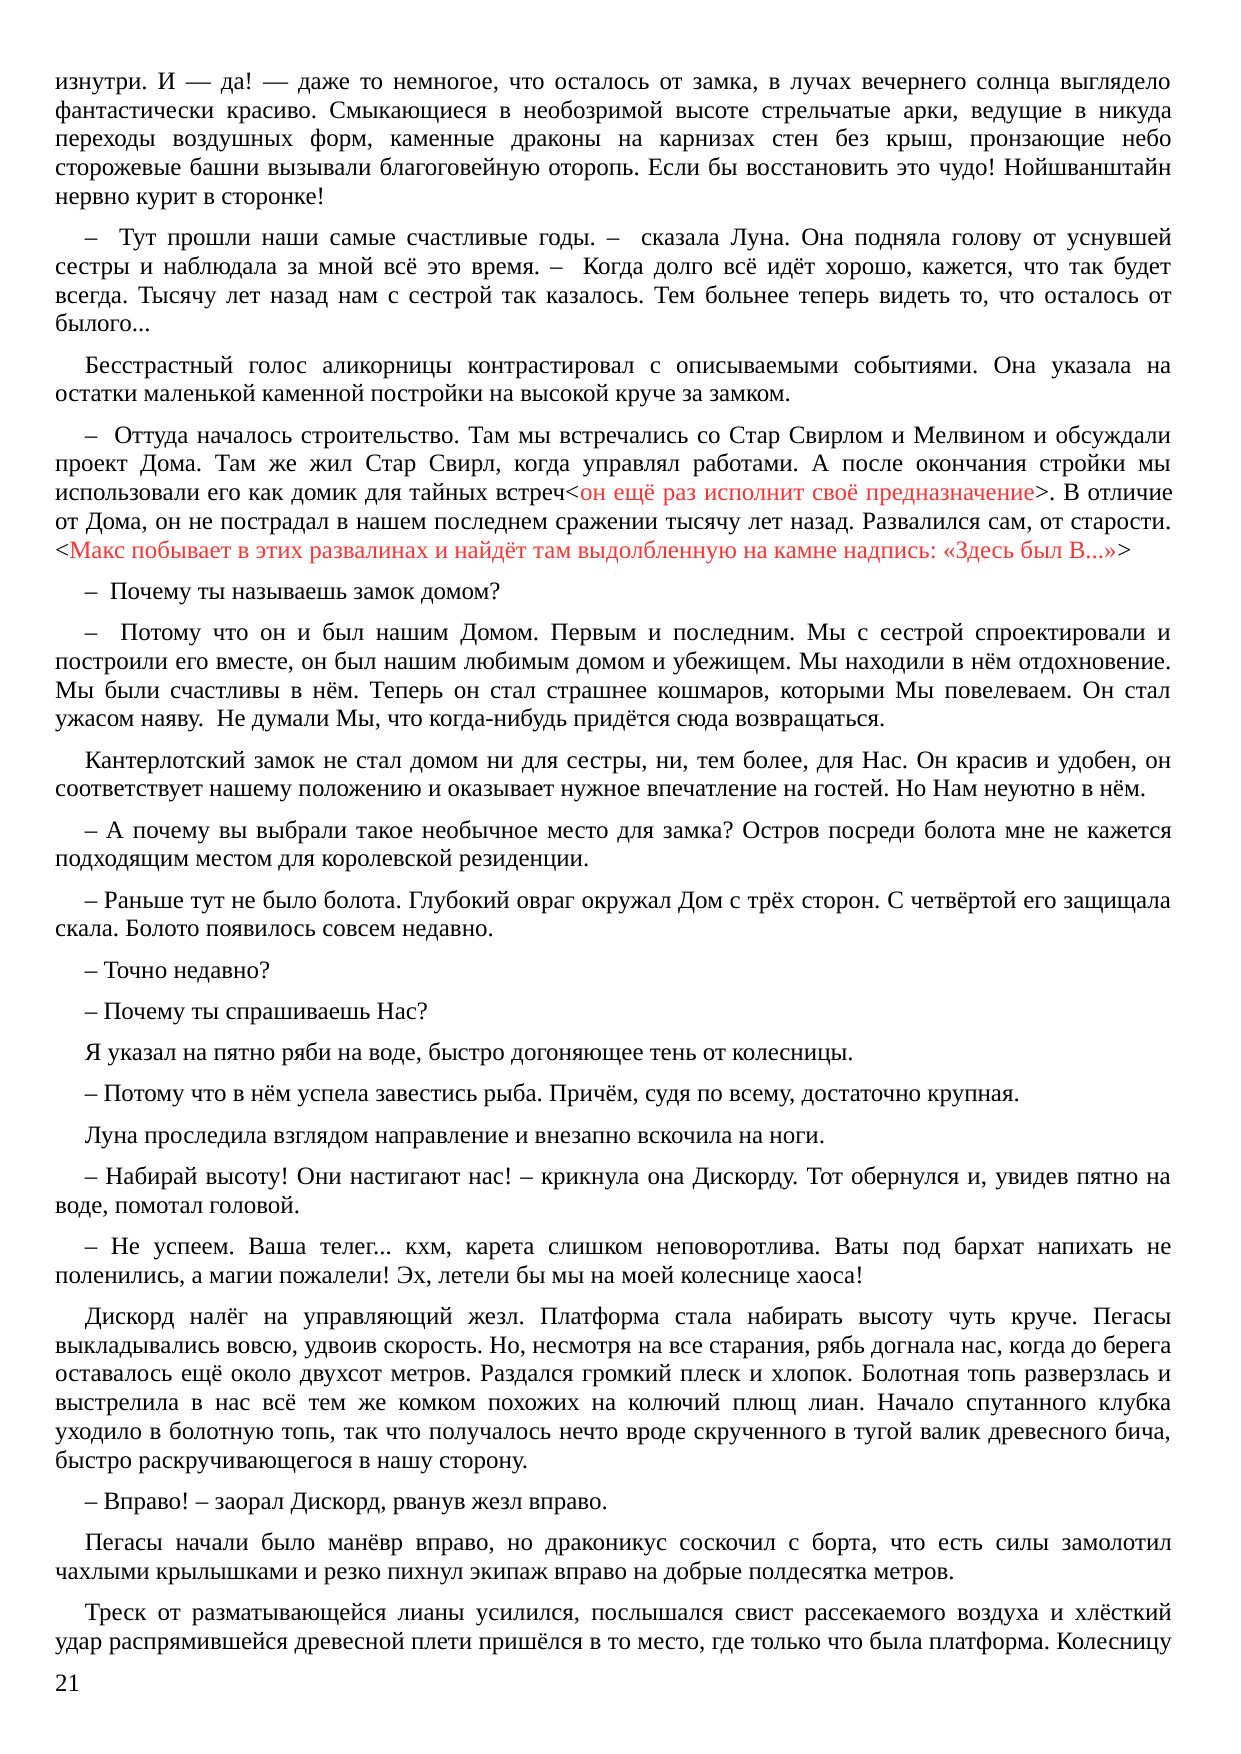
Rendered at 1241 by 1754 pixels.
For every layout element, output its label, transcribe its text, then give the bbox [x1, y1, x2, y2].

text изнутри. И — да! — даже то немногое, что осталось от замка, в лучах вечернего солнца выглядело фантастически красиво. Смыкающиеся в необозримой высоте стрельчатые арки, ведущие в никуда переходы воздушных форм, каменные драконы на карнизах стен без крыш, пронзающие небо сторожевые башни вызывали благоговейную оторопь. Если бы восстановить это чудо! Нойшванштайн нервно курит в сторонке! [55, 66, 1173, 210]
text Кантерлотский замок не стал домом ни для сестры, ни, тем более, для Нас. Он красив и удобен, он соответствует нашему положению и оказывает нужное впечатление на гостей. Но Нам неуютно в нём. [55, 745, 1173, 802]
text – Потому что в нём успела завестись рыба. Причём, судя по всему, достаточно крупная. [55, 1078, 1173, 1107]
text Пегасы начали было манёвр вправо, но драконикус соскочил с борта, что есть силы замолотил чахлыми крылышками и резко пихнул экипаж вправо на добрые полдесятка метров. [55, 1527, 1173, 1585]
text Треск от разматывающейся лианы усилился, послышался свист рассекаемого воздуха и хлёсткий удар распрямившейся древесной плети пришёлся в то место, где только что была платформа. Колесницу [55, 1597, 1173, 1655]
text – Раньше тут не было болота. Глубокий овраг окружал Дом с трёх сторон. С четвёртой его защищала скала. Болото появилось совсем недавно. [55, 885, 1173, 942]
text Я указал на пятно ряби на воде, быстро догоняющее тень от колесницы. [55, 1037, 1173, 1066]
text Дискорд налёг на управляющий жезл. Платформа стала набирать высоту чуть круче. Пегасы выкладывались вовсю, удвоив скорость. Но, несмотря на все старания, рябь догнала нас, когда до берега оставалось ещё около двухсот метров. Раздался громкий плеск и хлопок. Болотная топь разверзлась и выстрелила в нас всё тем же комком похожих на колючий плющ лиан. Начало спутанного клубка уходило в болотную топь, так что получалось нечто вроде скрученного в тугой валик древесного бича, быстро раскручивающегося в нашу сторону. [55, 1301, 1173, 1473]
text – Набирай высоту! Они настигают нас! – крикнула она Дискорду. Тот обернулся и, увидев пятно на воде, помотал головой. [55, 1161, 1173, 1218]
text – Точно недавно? [55, 955, 1173, 983]
text Луна проследила взглядом направление и внезапно вскочила на ноги. [55, 1120, 1173, 1148]
text – Потому что он и был нашим Домом. Первым и последним. Мы с сестрой спроектировали и построили его вместе, он был нашим любимым домом и убежищем. Мы находили в нём отдохновение. Мы были счастливы в нём. Теперь он стал страшнее кошмаров, которыми Мы повелеваем. Он стал ужасом наяву. Не думали Мы, что когда-нибудь придётся сюда возвращаться. [55, 617, 1173, 732]
text – Почему ты называешь замок домом? [55, 576, 1173, 605]
text – Не успеем. Ваша телег... кхм, карета слишком неповоротлива. Ваты под бархат напихать не поленились, а магии пожалели! Эх, летели бы мы на моей колеснице хаоса! [55, 1231, 1173, 1288]
text – Вправо! – заорал Дискорд, рванув жезл вправо. [55, 1486, 1173, 1515]
text – Оттуда началось строительство. Там мы встречались со Стар Свирлом и Мелвином и обсуждали проект Дома. Там же жил Стар Свирл, когда управлял работами. А после окончания стройки мы использовали его как домик для тайных встреч<он ещё раз исполнит своё предназначение>. В отличие от Дома, он не пострадал в нашем последнем сражении тысячу лет назад. Развалился сам, от старости. <Макс побывает в этих развалинах и найдёт там выдолбленную на камне надпись: «Здесь был В...»> [55, 420, 1173, 563]
text Бесстрастный голос аликорницы контрастировал с описываемыми событиями. Она указала на остатки маленькой каменной постройки на высокой круче за замком. [55, 350, 1173, 407]
text – А почему вы выбрали такое необычное место для замка? Остров посреди болота мне не кажется подходящим местом для королевской резиденции. [55, 815, 1173, 872]
text – Тут прошли наши самые счастливые годы. – сказала Луна. Она подняла голову от уснувшей сестры и наблюдала за мной всё это время. – Когда долго всё идёт хорошо, кажется, что так будет всегда. Тысячу лет назад нам с сестрой так казалось. Тем больнее теперь видеть то, что осталось от былого... [55, 222, 1173, 337]
text – Почему ты спрашиваешь Нас? [55, 996, 1173, 1025]
